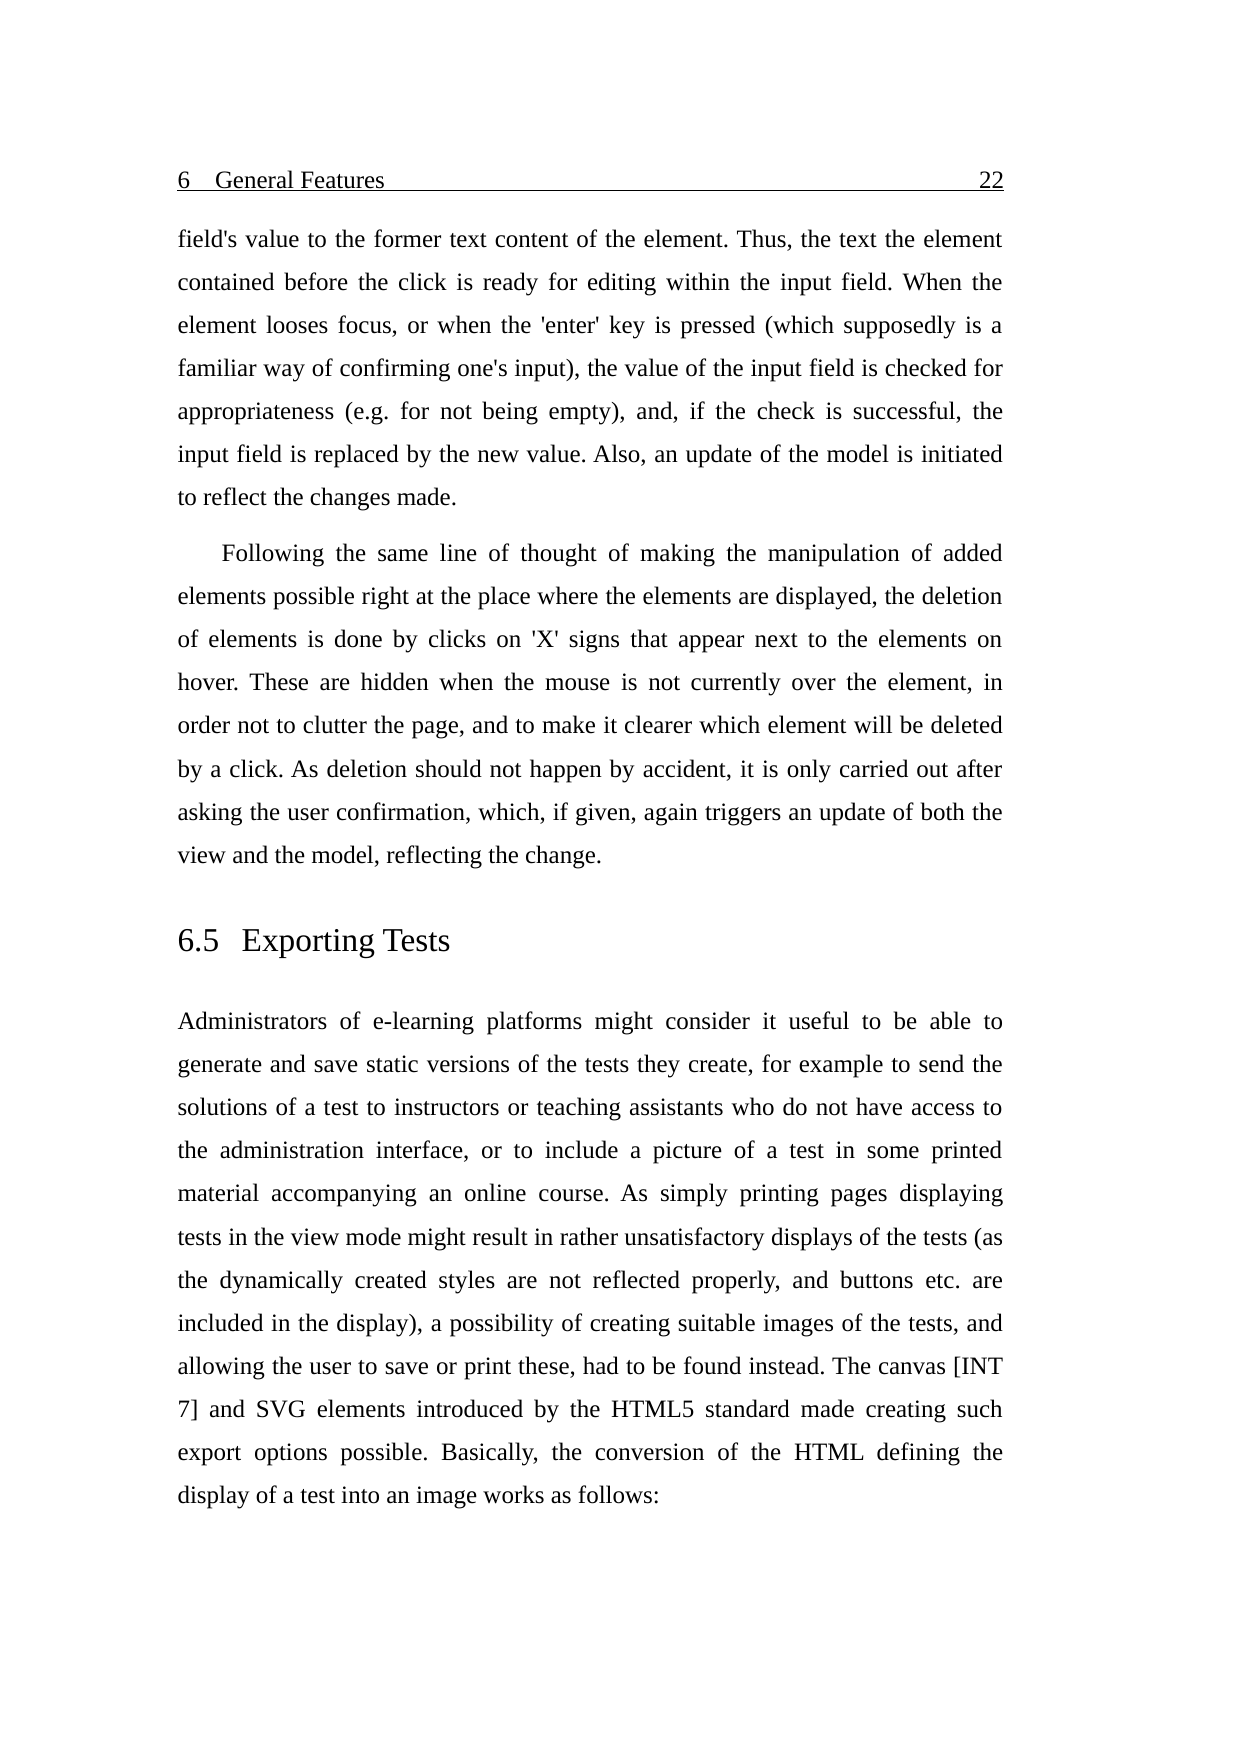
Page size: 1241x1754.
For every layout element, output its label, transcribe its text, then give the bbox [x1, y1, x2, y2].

subtitle Exporting Tests [177, 920, 1004, 959]
text Following the same line of thought of making the manipulation of added elements possible right at the place where the elements are displayed, the deletion of elements is done by clicks on 'X' signs that appear next to the elements on hover. These are hidden when the mouse is not currently over the element, in order not to clutter the page, and to make it clearer which element will be deleted by a click. As deletion should not happen by accident, it is only carried out after asking the user confirmation, which, if given, again triggers an update of both the view and the model, reflecting the change. [177, 538, 1004, 869]
text Administrators of e-learning platforms might consider it useful to be able to generate and save static versions of the tests they create, for example to send the solutions of a test to instructors or teaching assistants who do not have access to the administration interface, or to include a picture of a test in some printed material accompanying an online course. As simply printing pages displaying tests in the view mode might result in rather unsatisfactory displays of the tests (as the dynamically created styles are not reflected properly, and buttons etc. are included in the display), a possibility of creating suitable images of the tests, and allowing the user to save or print these, had to be found instead. The canvas [INT 7] and SVG elements introduced by the HTML5 standard made creating such export options possible. Basically, the conversion of the HTML defining the display of a test into an image works as follows: [177, 1006, 1004, 1509]
text field's value to the former text content of the element. Thus, the text the element contained before the click is ready for editing within the input field. When the element looses focus, or when the 'enter' key is pressed (which supposedly is a familiar way of confirming one's input), the value of the input field is checked for appropriateness (e.g. for not being empty), and, if the check is successful, the input field is replaced by the new value. Also, an update of the model is initiated to reflect the changes made. [177, 224, 1004, 511]
